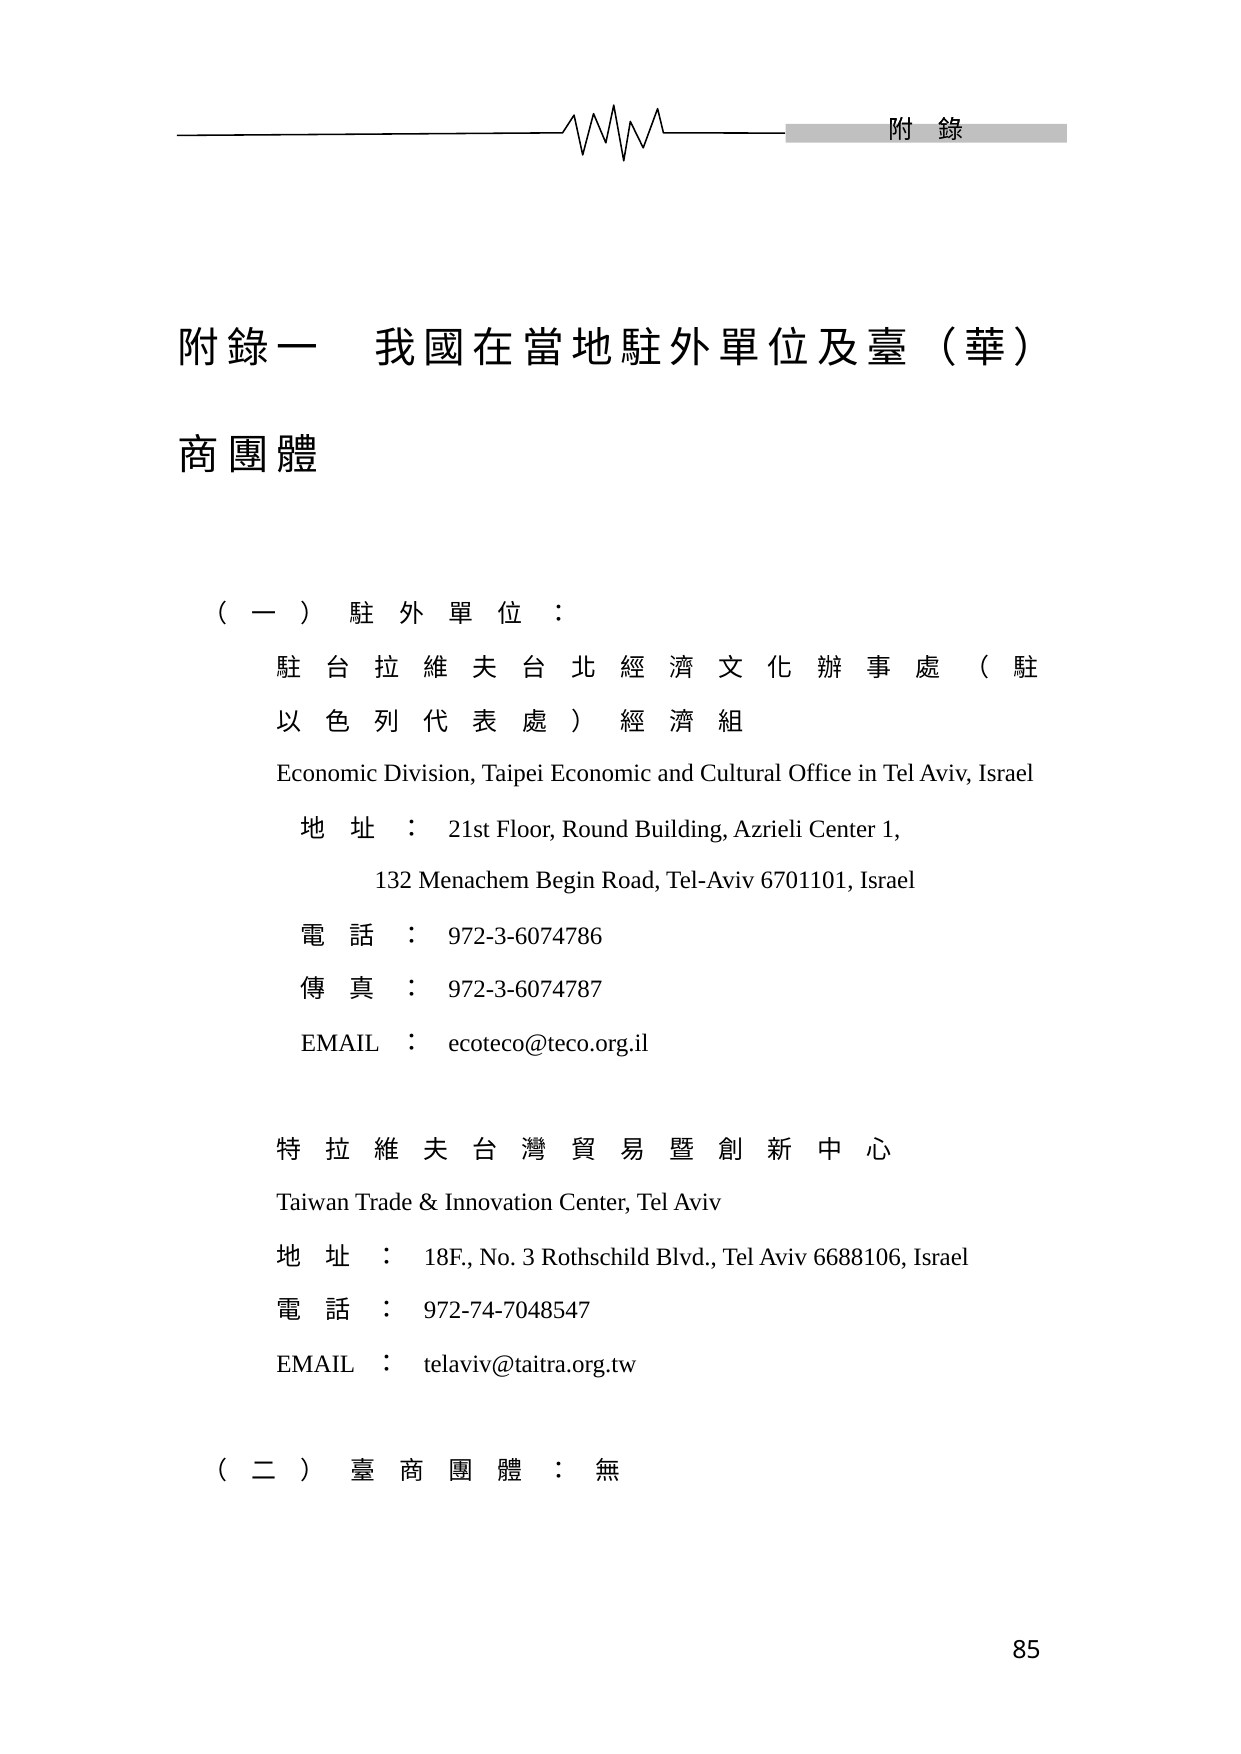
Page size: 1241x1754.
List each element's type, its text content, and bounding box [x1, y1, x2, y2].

text 地址：21st Floor, Round Building, Azrieli Center 1, [276, 799, 1063, 853]
text 傳真：972-3-6074787 [276, 960, 1063, 1013]
text EMAIL：telaviv@taitra.org.tw [273, 1335, 1063, 1388]
text 電話：972-74-7048547 [273, 1281, 1063, 1335]
text Economic Division, Taipei Economic and Cultural Office in Tel Aviv, Israel [273, 746, 1063, 799]
text 附錄一 我國在當地駐外單位及臺（華）商團體 [178, 291, 1063, 505]
text 特拉維夫台灣貿易暨創新中心 [273, 1121, 1063, 1174]
text 132 Menachem Begin Road, Tel-Aviv 6701101, Israel [351, 853, 1063, 906]
text 駐台拉維夫台北經濟文化辦事處（駐以色列代表處）經濟組 [273, 639, 1063, 746]
text （一）駐外單位： [202, 585, 1063, 639]
text （二）臺商團體：無 [202, 1442, 1063, 1495]
text EMAIL：ecoteco@teco.org.il [276, 1013, 1063, 1067]
text 地址：18F., No. 3 Rothschild Blvd., Tel Aviv 6688106, Israel [273, 1228, 1063, 1281]
text 電話：972-3-6074786 [276, 906, 1063, 960]
text Taiwan Trade & Innovation Center, Tel Aviv [273, 1174, 1063, 1228]
